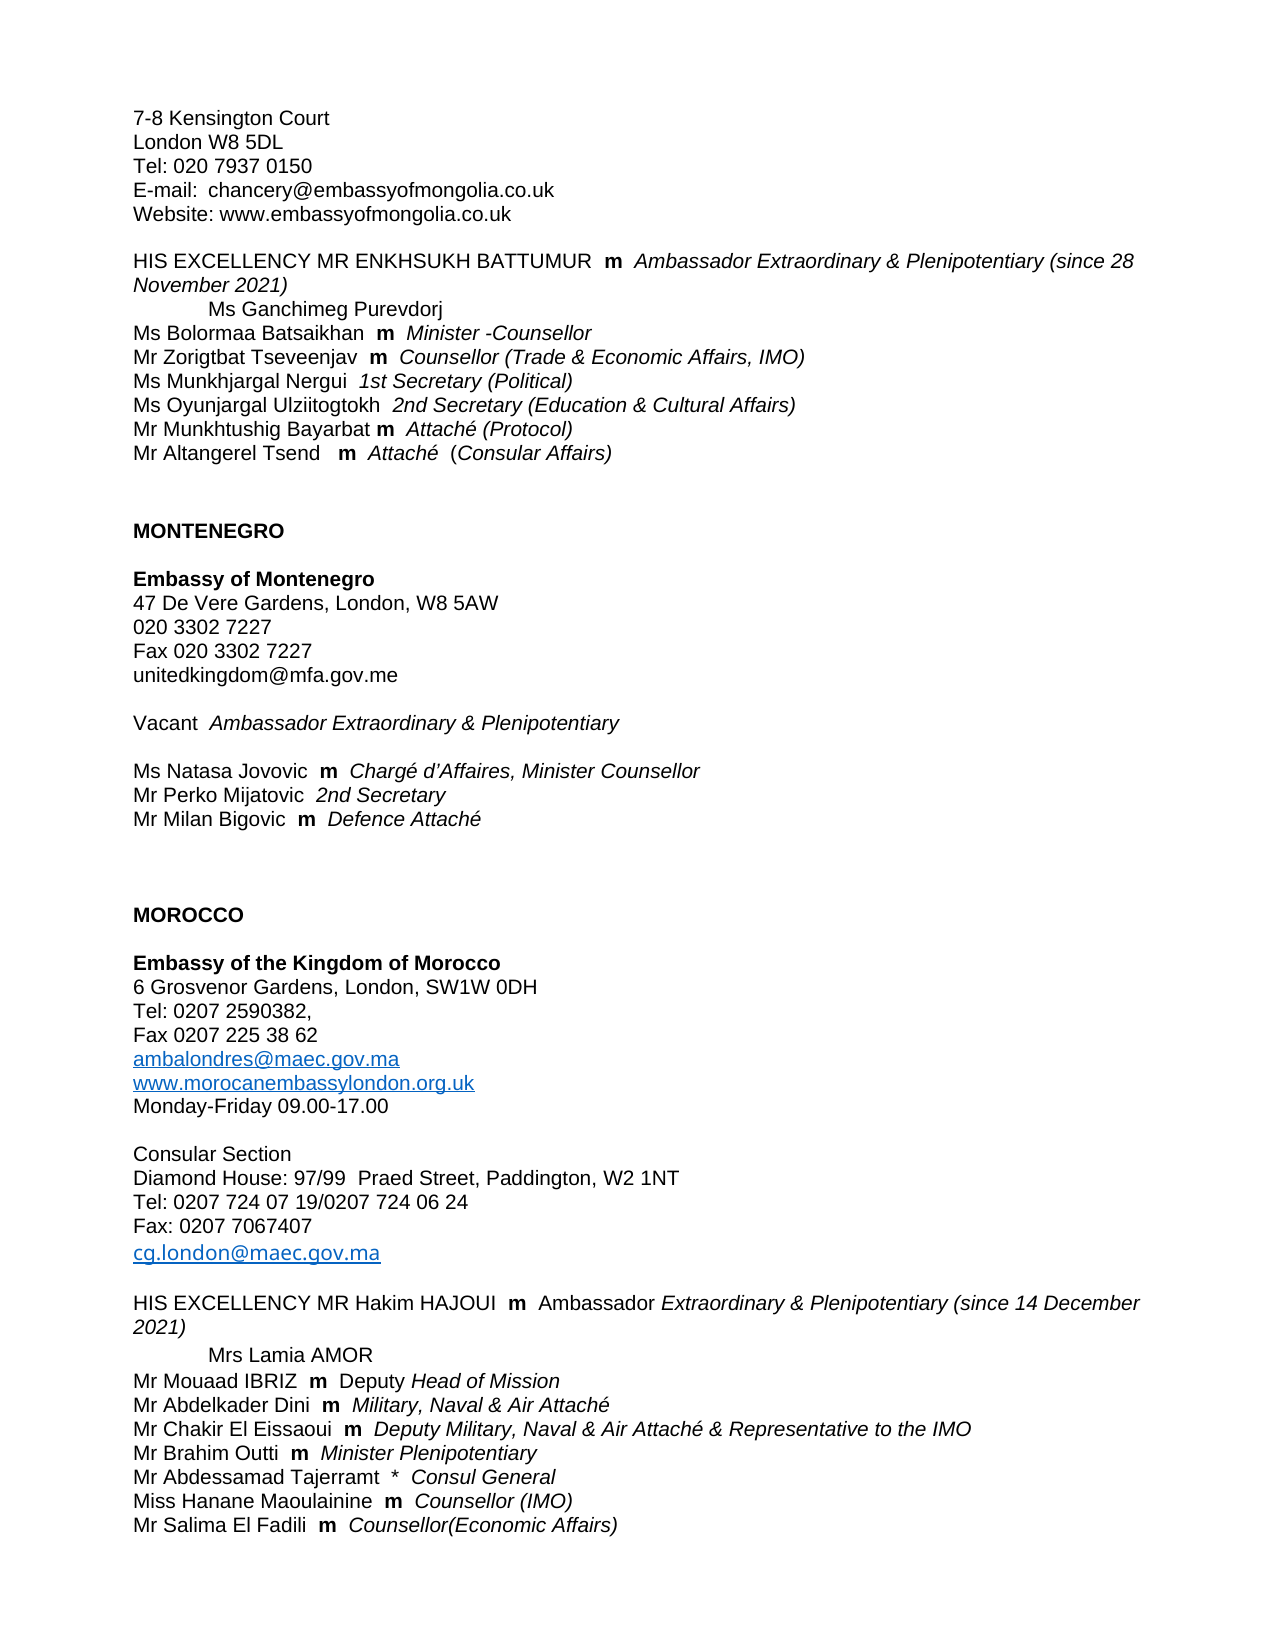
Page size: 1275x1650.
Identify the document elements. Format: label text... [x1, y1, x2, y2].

text Tel: 0207 2590382, [133, 998, 1181, 1022]
text 7-8 Kensington Court [133, 106, 1181, 129]
text Mr Munkhtushig Bayarbat m Attaché (Protocol) [133, 417, 1181, 441]
text London W8 5DL [133, 129, 1181, 153]
text Ms Munkhjargal Nergui 1st Secretary (Political) [133, 369, 1181, 393]
text MONTENEGRO [133, 519, 1181, 543]
text Ms Oyunjargal Ulziitogtokh 2nd Secretary (Education & Cultural Affairs) [133, 393, 1181, 417]
text Fax: 0207 7067407 [133, 1214, 1181, 1238]
text Vacant Ambassador Extraordinary & Plenipotentiary [133, 711, 1181, 735]
text E-mail: chancery@embassyofmongolia.co.uk [133, 177, 1181, 201]
text Mr Milan Bigovic m Defence Attaché [133, 807, 1181, 831]
text Mr Perko Mijatovic 2nd Secretary [133, 783, 1181, 807]
text Embassy of Montenegro [133, 567, 1181, 591]
text Ms Bolormaa Batsaikhan m Minister -Counsellor [133, 321, 1181, 345]
text 6 Grosvenor Gardens, London, SW1W 0DH [133, 974, 1181, 998]
text cg.london@maec.gov.ma HIS EXCELLENCY MR Hakim HAJOUI m Ambassador Extraordinary & Plenipotentiary (since 14 December 2021) Mrs Lamia AMOR Mr Mouaad IBRIZ m Deputy Head of Mission Mr Abdelkader Dini m Military, Naval & Air Attaché Mr Chakir El Eissaoui m Deputy Military, Naval & Air Attaché & Representative to the IMO Mr Brahim Outti m Minister Plenipotentiary Mr Abdessamad Tajerramt * Consul General Miss Hanane Maoulainine m Counsellor (IMO) Mr Salima El Fadili m Counsellor(Economic Affairs) [133, 1238, 1181, 1537]
text 47 De Vere Gardens, London, W8 5AW [133, 591, 1181, 615]
text 020 3302 7227 [133, 615, 1181, 639]
text Embassy of the Kingdom of Morocco [133, 951, 1181, 974]
text ambalondres@maec.gov.ma www.morocanembassylondon.org.uk Monday-Friday 09.00-17.00 Consular Section Diamond House: 97/99 Praed Street, Paddington, W2 1NT [133, 1046, 1181, 1190]
text HIS EXCELLENCY MR ENKHSUKH BATTUMUR m Ambassador Extraordinary & Plenipotentiary (since 28 November 2021) [133, 249, 1181, 297]
text MOROCCO [133, 903, 1181, 927]
text Fax 0207 225 38 62 [133, 1022, 1181, 1046]
text Ms Ganchimeg Purevdorj [133, 297, 1181, 321]
text Mr Altangerel Tsend m Attaché (Consular Affairs) [133, 441, 1181, 465]
text Tel: 020 7937 0150 [133, 153, 1181, 177]
text Fax 020 3302 7227 [133, 639, 1181, 663]
text Mr Zorigtbat Tseveenjav m Counsellor (Trade & Economic Affairs, IMO) [133, 345, 1181, 369]
text unitedkingdom@mfa.gov.me [133, 663, 1181, 687]
text Ms Natasa Jovovic m Chargé d’Affaires, Minister Counsellor [133, 759, 1181, 783]
text Website: www.embassyofmongolia.co.uk [133, 201, 1181, 225]
text Tel: 0207 724 07 19/0207 724 06 24 [133, 1190, 1181, 1214]
